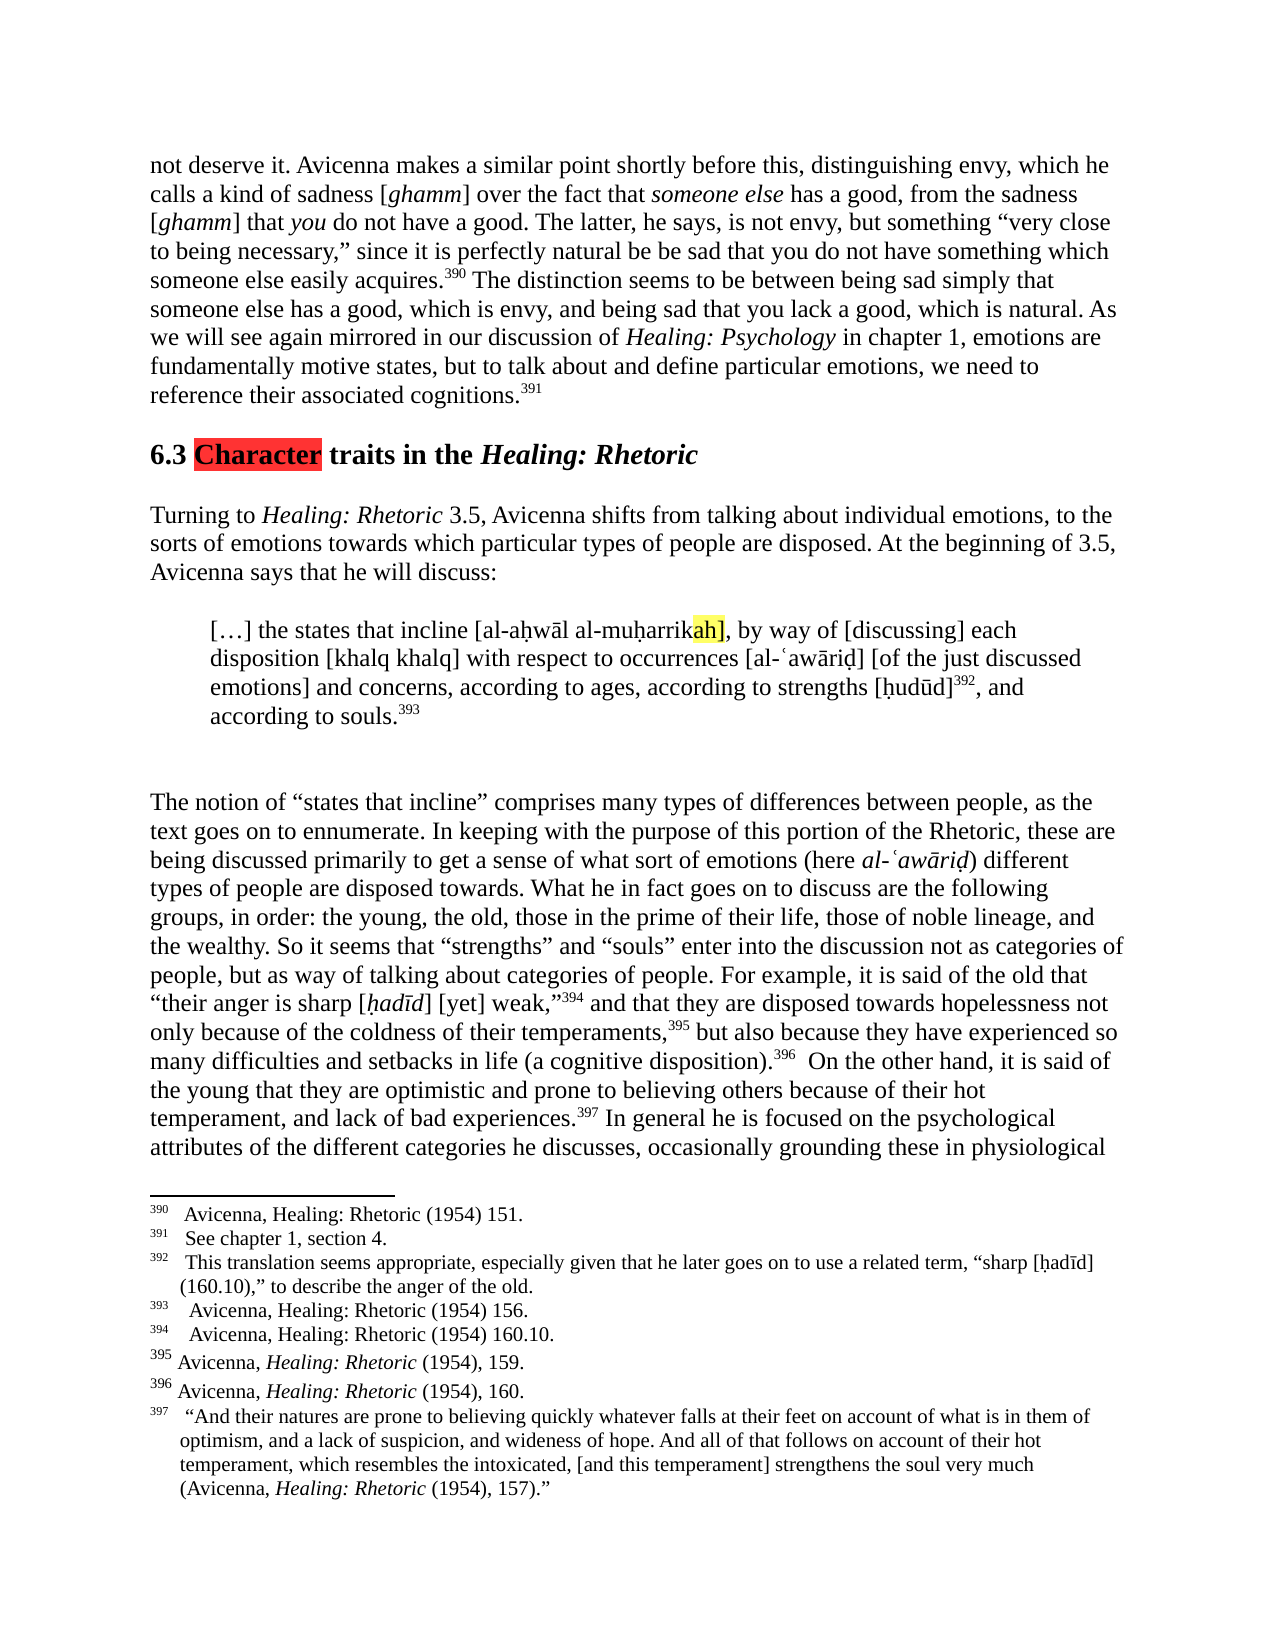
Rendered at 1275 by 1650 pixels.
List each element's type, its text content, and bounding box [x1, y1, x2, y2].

text “And their natures are prone to believing quickly whatever falls at their feet on account of what is in them of optimism, and a lack of suspicion, and wideness of hope. And all of that follows on account of their hot temperament, which resembles the intoxicated, [and this temperament] strengthens the soul very much (Avicenna, Healing: Rhetoric (1954), 157).” [150, 1404, 1125, 1500]
text Avicenna, Healing: Rhetoric (1954) 160.10. [150, 1322, 1125, 1346]
text Avicenna, Healing: Rhetoric (1954) 151. [150, 1202, 1125, 1226]
text Avicenna, Healing: Rhetoric (1954), 160. [150, 1375, 1125, 1404]
text Avicenna, Healing: Rhetoric (1954), 159. [150, 1346, 1125, 1375]
text Turning to Healing: Rhetoric 3.5, Avicenna shifts from talking about individual emotions, to the sorts of emotions towards which particular types of people are disposed. At the beginning of 3.5, Avicenna says that he will discuss: [150, 500, 1125, 586]
text not deserve it. Avicenna makes a similar point shortly before this, distinguishing envy, which he calls a kind of sadness [ghamm] over the fact that someone else has a good, from the sadness [ghamm] that you do not have a good. The latter, he says, is not envy, but something “very close to being necessary,” since it is perfectly natural be be sad that you do not have something which someone else easily acquires. The distinction seems to be between being sad simply that someone else has a good, which is envy, and being sad that you lack a good, which is natural. As we will see again mirrored in our discussion of Healing: Psychology in chapter 1, emotions are fundamentally motive states, but to talk about and define particular emotions, we need to reference their associated cognitions. [150, 150, 1125, 409]
subtitle 6.3 Character traits in the Healing: Rhetoric [150, 437, 1125, 471]
text […] the states that incline [al-aḥwāl al-muḥarrikah], by way of [discussing] each disposition [khalq khalq] with respect to occurrences [al-ʿawāriḍ] [of the just discussed emotions] and concerns, according to ages, according to strengths [ḥudūd], and according to souls. [210, 615, 1125, 730]
text This translation seems appropriate, especially given that he later goes on to use a related term, “sharp [ḥadīd] (160.10),” to describe the anger of the old. [150, 1250, 1125, 1298]
text Avicenna, Healing: Rhetoric (1954) 156. [150, 1298, 1125, 1322]
text See chapter 1, section 4. [150, 1226, 1125, 1250]
text The notion of “states that incline” comprises many types of differences between people, as the text goes on to ennumerate. In keeping with the purpose of this portion of the Rhetoric, these are being discussed primarily to get a sense of what sort of emotions (here al-ʿawāriḍ) different types of people are disposed towards. What he in fact goes on to discuss are the following groups, in order: the young, the old, those in the prime of their life, those of noble lineage, and the wealthy. So it seems that “strengths” and “souls” enter into the discussion not as categories of people, but as way of talking about categories of people. For example, it is said of the old that “their anger is sharp [ḥadīd] [yet] weak,” and that they are disposed towards hopelessness not only because of the coldness of their temperaments, but also because they have experienced so many difficulties and setbacks in life (a cognitive disposition). On the other hand, it is said of the young that they are optimistic and prone to believing others because of their hot temperament, and lack of bad experiences. In general he is focused on the psychological attributes of the different categories he discusses, occasionally grounding these in physiological [150, 787, 1125, 1161]
